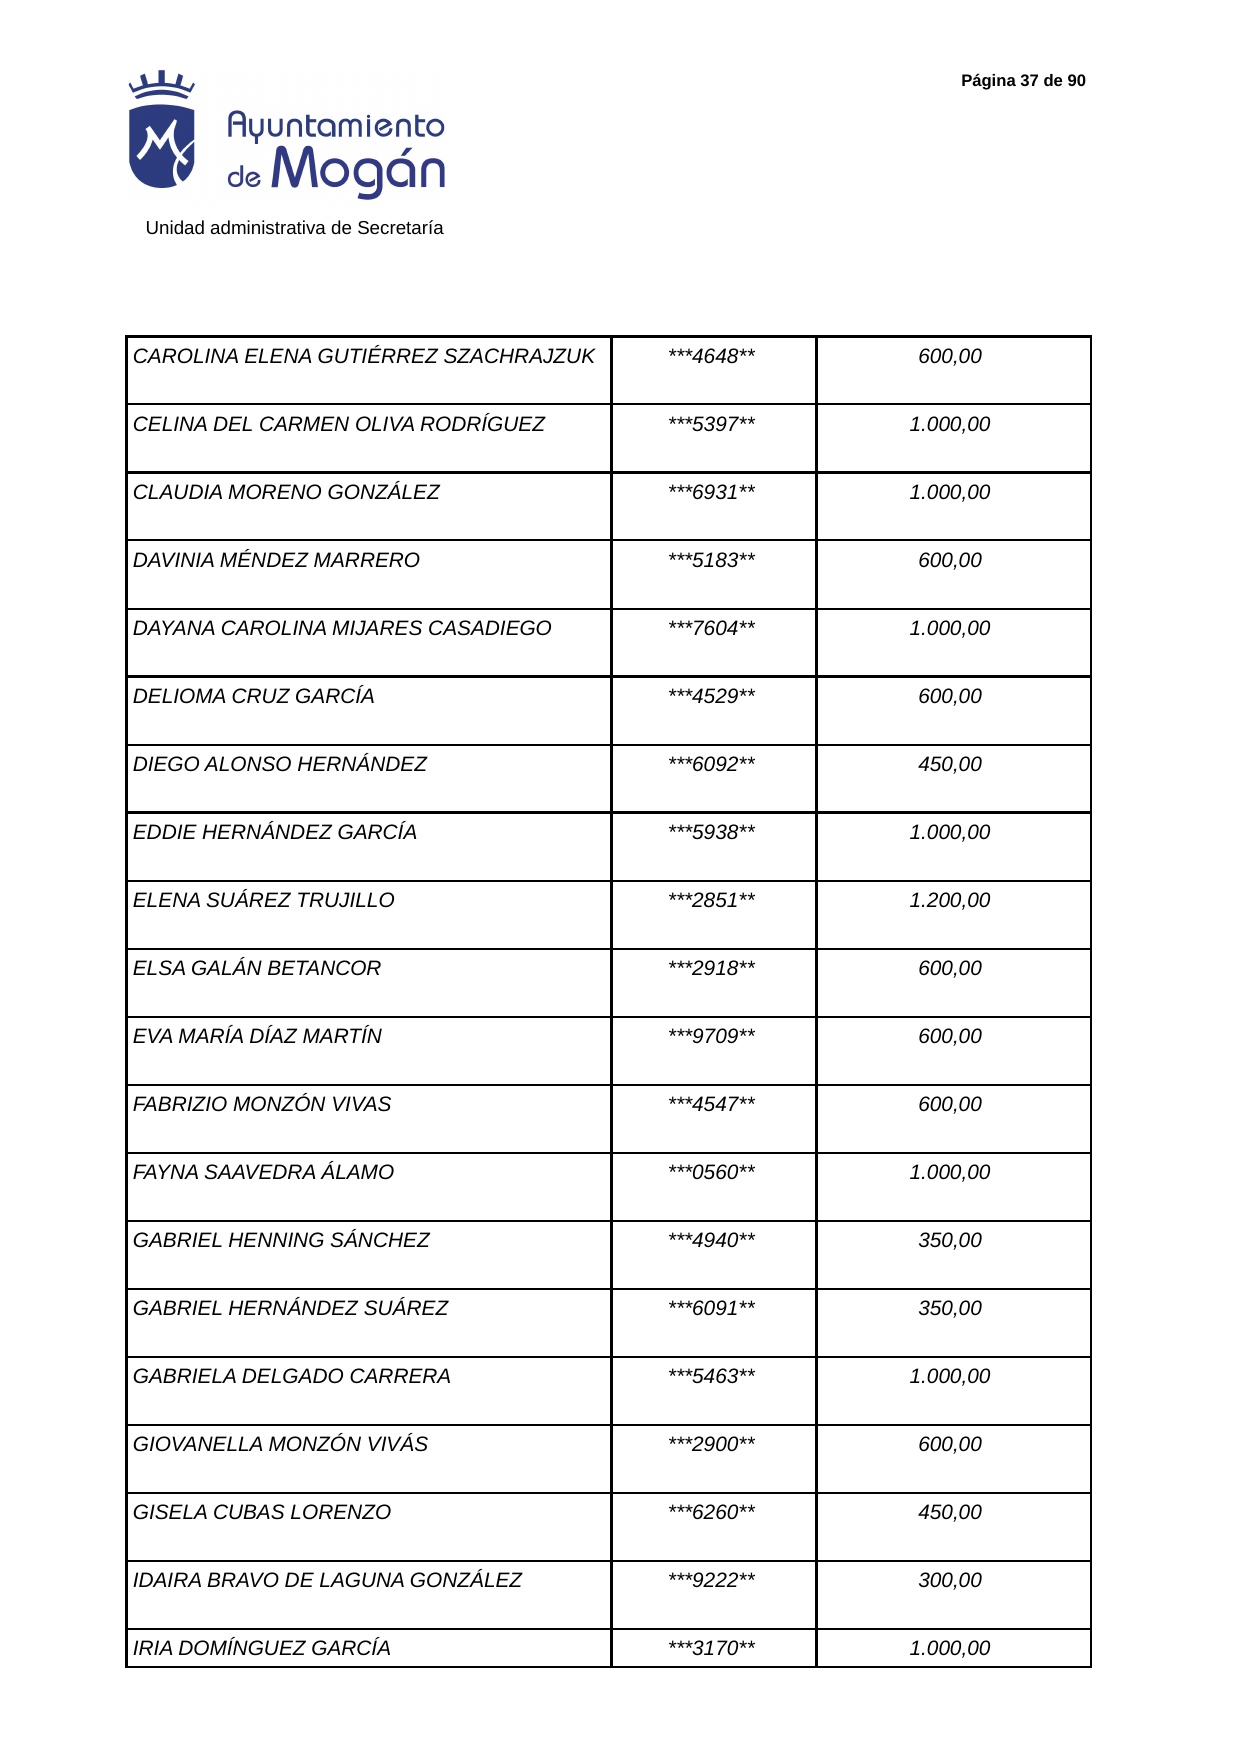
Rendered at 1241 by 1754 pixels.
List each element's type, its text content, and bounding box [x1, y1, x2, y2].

table_cell 1.000,00 [818, 610, 1090, 675]
table_cell ***3170** [613, 1630, 815, 1666]
table_cell ***5397** [613, 405, 815, 471]
table_cell ***5938** [613, 814, 815, 879]
table_cell ELENA SUÁREZ TRUJILLO [128, 882, 610, 947]
table_cell ***2900** [613, 1426, 815, 1492]
table_cell 600,00 [818, 678, 1090, 743]
table_cell 350,00 [818, 1290, 1090, 1356]
table_cell FAYNA SAAVEDRA ÁLAMO [128, 1154, 610, 1219]
table_cell FABRIZIO MONZÓN VIVAS [128, 1086, 610, 1152]
table_cell ***4547** [613, 1086, 815, 1152]
table_cell DAVINIA MÉNDEZ MARRERO [128, 541, 610, 607]
table_cell ***9222** [613, 1562, 815, 1628]
table_cell 300,00 [818, 1562, 1090, 1628]
table_cell GISELA CUBAS LORENZO [128, 1494, 610, 1560]
table_cell ***6092** [613, 746, 815, 811]
table_cell 1.000,00 [818, 474, 1090, 539]
table_cell DELIOMA CRUZ GARCÍA [128, 678, 610, 743]
table_cell IRIA DOMÍNGUEZ GARCÍA [128, 1630, 610, 1666]
table_cell ***5183** [613, 541, 815, 607]
picture [128, 70, 445, 206]
table_cell 600,00 [818, 338, 1090, 403]
table_cell 1.000,00 [818, 814, 1090, 879]
table_cell 350,00 [818, 1222, 1090, 1288]
table_cell ***5463** [613, 1358, 815, 1424]
table_cell GABRIEL HENNING SÁNCHEZ [128, 1222, 610, 1288]
table_cell 600,00 [818, 1426, 1090, 1492]
table_cell ELSA GALÁN BETANCOR [128, 950, 610, 1016]
table_cell 450,00 [818, 1494, 1090, 1560]
table_cell ***4940** [613, 1222, 815, 1288]
table_cell 1.000,00 [818, 1630, 1090, 1666]
table_cell CAROLINA ELENA GUTIÉRREZ SZACHRAJZUK [128, 338, 610, 403]
table_cell ***6931** [613, 474, 815, 539]
table_cell EVA MARÍA DÍAZ MARTÍN [128, 1018, 610, 1083]
table_cell DAYANA CAROLINA MIJARES CASADIEGO [128, 610, 610, 675]
table_cell 600,00 [818, 1086, 1090, 1152]
table_cell IDAIRA BRAVO DE LAGUNA GONZÁLEZ [128, 1562, 610, 1628]
table_cell 1.000,00 [818, 1154, 1090, 1219]
table_cell CELINA DEL CARMEN OLIVA RODRÍGUEZ [128, 405, 610, 471]
table_cell DIEGO ALONSO HERNÁNDEZ [128, 746, 610, 811]
table_cell GIOVANELLA MONZÓN VIVÁS [128, 1426, 610, 1492]
table_cell 600,00 [818, 950, 1090, 1016]
table_cell ***6091** [613, 1290, 815, 1356]
table_cell ***9709** [613, 1018, 815, 1083]
table_cell 1.200,00 [818, 882, 1090, 947]
table_cell ***2918** [613, 950, 815, 1016]
table_cell EDDIE HERNÁNDEZ GARCÍA [128, 814, 610, 879]
table_cell 600,00 [818, 541, 1090, 607]
table_cell ***2851** [613, 882, 815, 947]
table_cell GABRIELA DELGADO CARRERA [128, 1358, 610, 1424]
table_cell CLAUDIA MORENO GONZÁLEZ [128, 474, 610, 539]
table_cell ***4529** [613, 678, 815, 743]
table_cell ***0560** [613, 1154, 815, 1219]
table_cell ***4648** [613, 338, 815, 403]
table_cell GABRIEL HERNÁNDEZ SUÁREZ [128, 1290, 610, 1356]
table_cell ***6260** [613, 1494, 815, 1560]
table_cell ***7604** [613, 610, 815, 675]
table_cell 1.000,00 [818, 1358, 1090, 1424]
table_cell 1.000,00 [818, 405, 1090, 471]
table_cell 600,00 [818, 1018, 1090, 1083]
table_cell 450,00 [818, 746, 1090, 811]
